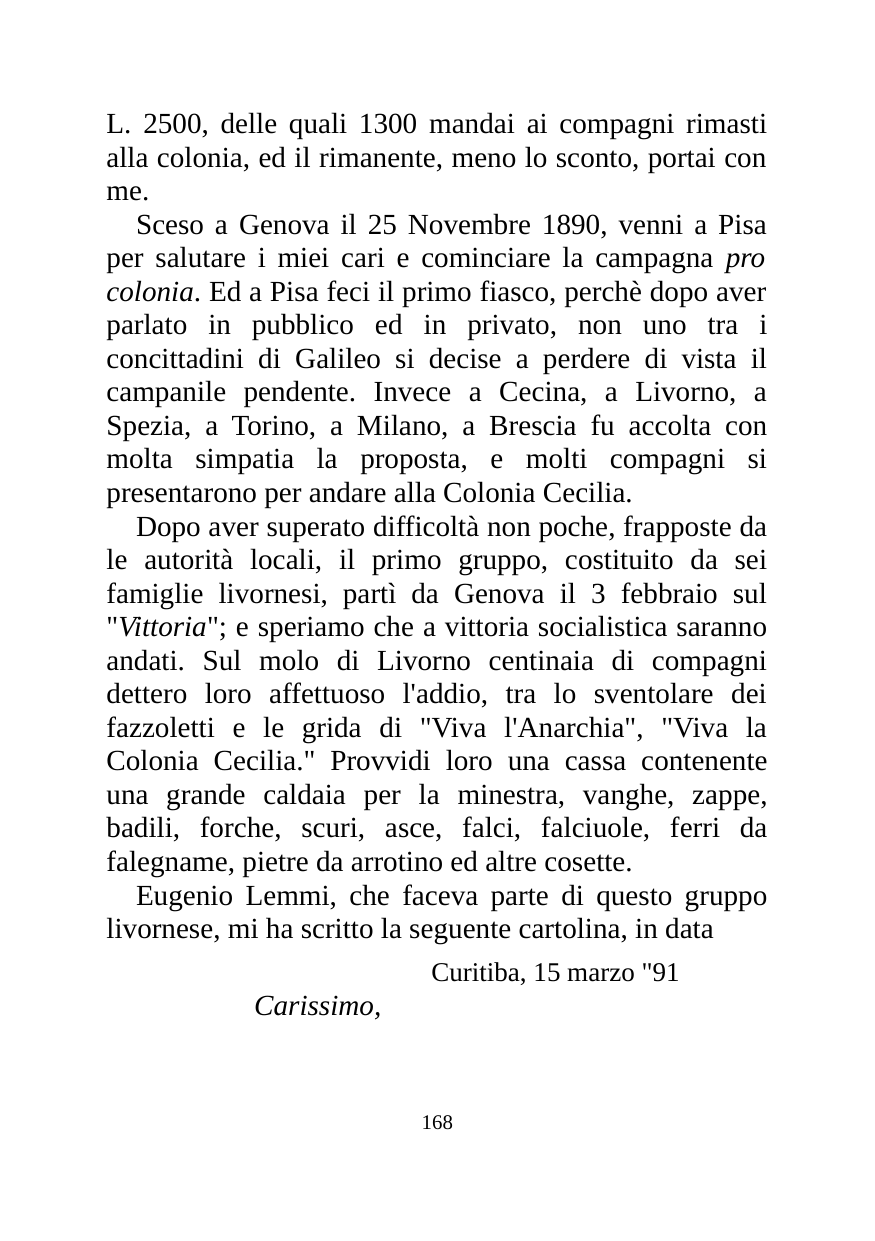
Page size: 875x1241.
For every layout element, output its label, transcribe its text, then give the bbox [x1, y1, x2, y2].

text Sceso a Genova il 25 Novembre 1890, venni a Pisa per salutare i miei cari e cominciare la campagna pro colonia. Ed a Pisa feci il primo fiasco, perchè dopo aver parlato in pubblico ed in privato, non uno tra i concittadini di Galileo si decise a perdere di vista il campanile pendente. Invece a Cecina, a Livorno, a Spezia, a Torino, a Milano, a Brescia fu accolta con molta simpatia la proposta, e molti compagni si presentarono per andare alla Colonia Cecilia. [106, 207, 768, 509]
text L. 2500, delle quali 1300 mandai ai compagni rimasti alla colonia, ed il rimanente, meno lo sconto, portai con me. [106, 106, 768, 207]
text Carissimo, [224, 988, 768, 1021]
text Curitiba, 15 marzo "91 [402, 957, 768, 988]
text Dopo aver superato difficoltà non poche, frapposte da le autorità locali, il primo gruppo, costituito da sei famiglie livornesi, partì da Genova il 3 febbraio sul "Vittoria"; e speriamo che a vittoria socialistica saranno andati. Sul molo di Livorno centinaia di compagni dettero loro affettuoso l'addio, tra lo sventolare dei fazzoletti e le grida di "Viva l'Anarchia", "Viva la Colonia Cecilia." Provvidi loro una cassa contenente una grande caldaia per la minestra, vanghe, zappe, badili, forche, scuri, asce, falci, falciuole, ferri da falegname, pietre da arrotino ed altre cosette. [106, 509, 768, 878]
text Eugenio Lemmi, che faceva parte di questo gruppo livornese, mi ha scritto la seguente cartolina, in data [106, 878, 768, 945]
